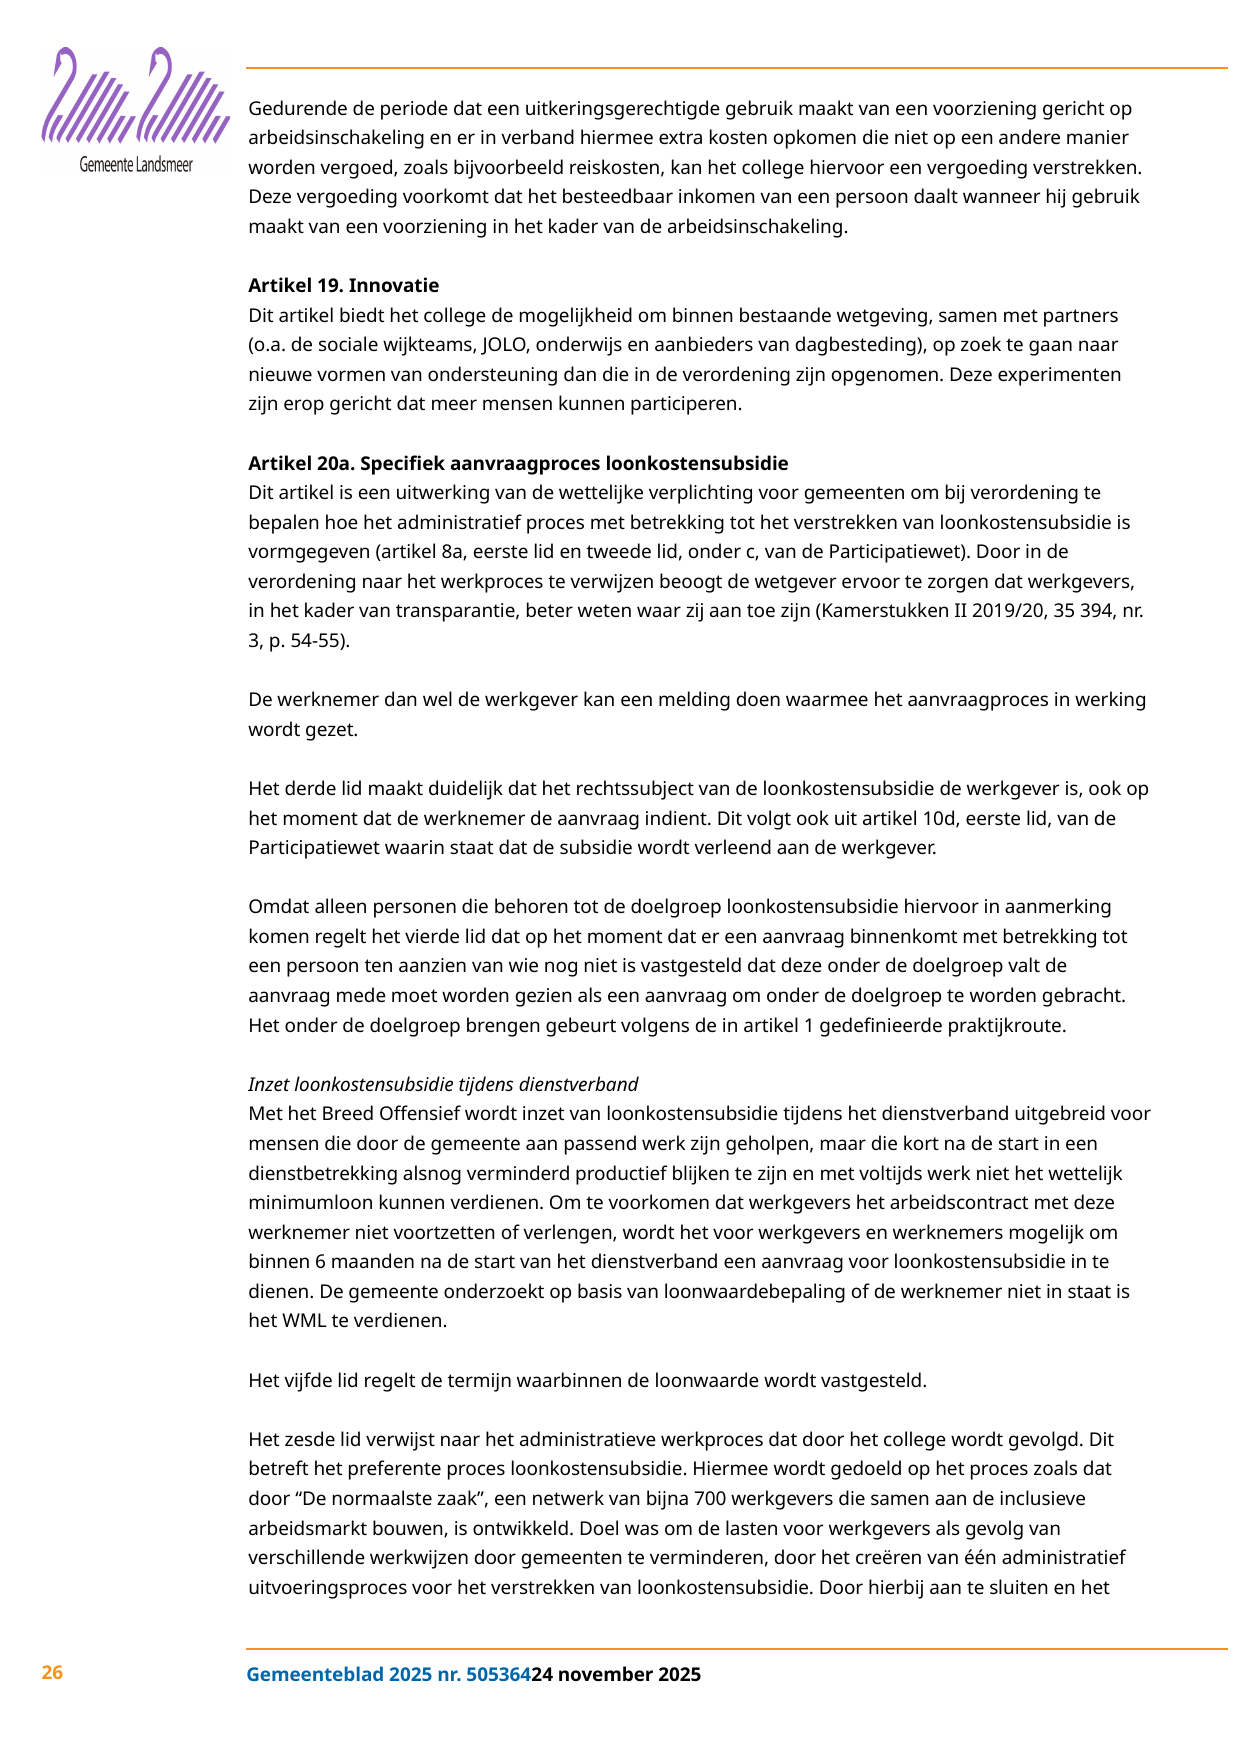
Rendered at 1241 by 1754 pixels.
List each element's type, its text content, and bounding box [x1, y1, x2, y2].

text Met het Breed Offensief wordt inzet van loonkostensubsidie tijdens het dienstverband uitgebreid voor mensen die door de gemeente aan passend werk zijn geholpen, maar die kort na de start in een dienstbetrekking alsnog verminderd productief blijken te zijn en met voltijds werk niet het wettelijk minimumloon kunnen verdienen. Om te voorkomen dat werkgevers het arbeidscontract met deze werknemer niet voortzetten of verlengen, wordt het voor werkgevers en werknemers mogelijk om binnen 6 maanden na de start van het dienstverband een aanvraag voor loonkostensubsidie in te dienen. De gemeente onderzoekt op basis van loonwaardebepaling of de werknemer niet in staat is het WML te verdienen. [248, 1101, 1152, 1333]
text Artikel 19. Innovatie [248, 272, 1152, 298]
text Het zesde lid verwijst naar het administratieve werkproces dat door het college wordt gevolgd. Dit betreft het preferente proces loonkostensubsidie. Hiermee wordt gedoeld op het proces zoals dat door “De normaalste zaak”, een netwerk van bijna 700 werkgevers die samen aan de inclusieve arbeidsmarkt bouwen, is ontwikkeld. Doel was om de lasten voor werkgevers als gevolg van verschillende werkwijzen door gemeenten te verminderen, door het creëren van één administratief uitvoeringsproces voor het verstrekken van loonkostensubsidie. Door hierbij aan te sluiten en het [248, 1426, 1152, 1600]
text Artikel 20a. Specifiek aanvraagproces loonkostensubsidie [248, 450, 1152, 476]
text Dit artikel biedt het college de mogelijkheid om binnen bestaande wetgeving, samen met partners (o.a. de sociale wijkteams, JOLO, onderwijs en aanbieders van dagbesteding), op zoek te gaan naar nieuwe vormen van ondersteuning dan die in de verordening zijn opgenomen. Deze experimenten zijn erop gericht dat meer mensen kunnen participeren. [248, 302, 1152, 416]
text Gedurende de periode dat een uitkeringsgerechtigde gebruik maakt van een voorziening gericht op arbeidsinschakeling en er in verband hiermee extra kosten opkomen die niet op een andere manier worden vergoed, zoals bijvoorbeeld reiskosten, kan het college hiervoor een vergoeding verstrekken. Deze vergoeding voorkomt dat het besteedbaar inkomen van een persoon daalt wanneer hij gebruik maakt van een voorziening in het kader van de arbeidsinschakeling. [248, 95, 1152, 239]
text De werknemer dan wel de werkgever kan een melding doen waarmee het aanvraagproces in werking wordt gezet. [248, 686, 1152, 742]
text Inzet loonkostensubsidie tijdens dienstverband [248, 1071, 1152, 1097]
text Het vijfde lid regelt de termijn waarbinnen de loonwaarde wordt vastgesteld. [248, 1367, 1152, 1393]
text Omdat alleen personen die behoren tot de doelgroep loonkostensubsidie hiervoor in aanmerking komen regelt het vierde lid dat op het moment dat er een aanvraag binnenkomt met betrekking tot een persoon ten aanzien van wie nog niet is vastgesteld dat deze onder de doelgroep valt de aanvraag mede moet worden gezien als een aanvraag om onder de doelgroep te worden gebracht. Het onder de doelgroep brengen gebeurt volgens de in artikel 1 gedefinieerde praktijkroute. [248, 893, 1152, 1038]
picture [41, 47, 231, 172]
text Dit artikel is een uitwerking van de wettelijke verplichting voor gemeenten om bij verordening te bepalen hoe het administratief proces met betrekking tot het verstrekken van loonkostensubsidie is vormgegeven (artikel 8a, eerste lid en tweede lid, onder c, van de Participatiewet). Door in de verordening naar het werkproces te verwijzen beoogt de wetgever ervoor te zorgen dat werkgevers, in het kader van transparantie, beter weten waar zij aan toe zijn (Kamerstukken II 2019/20, 35 394, nr. 3, p. 54-55). [248, 479, 1152, 653]
text Het derde lid maakt duidelijk dat het rechtssubject van de loonkostensubsidie de werkgever is, ook op het moment dat de werknemer de aanvraag indient. Dit volgt ook uit artikel 10d, eerste lid, van de Participatiewet waarin staat dat de subsidie wordt verleend aan de werkgever. [248, 775, 1152, 860]
